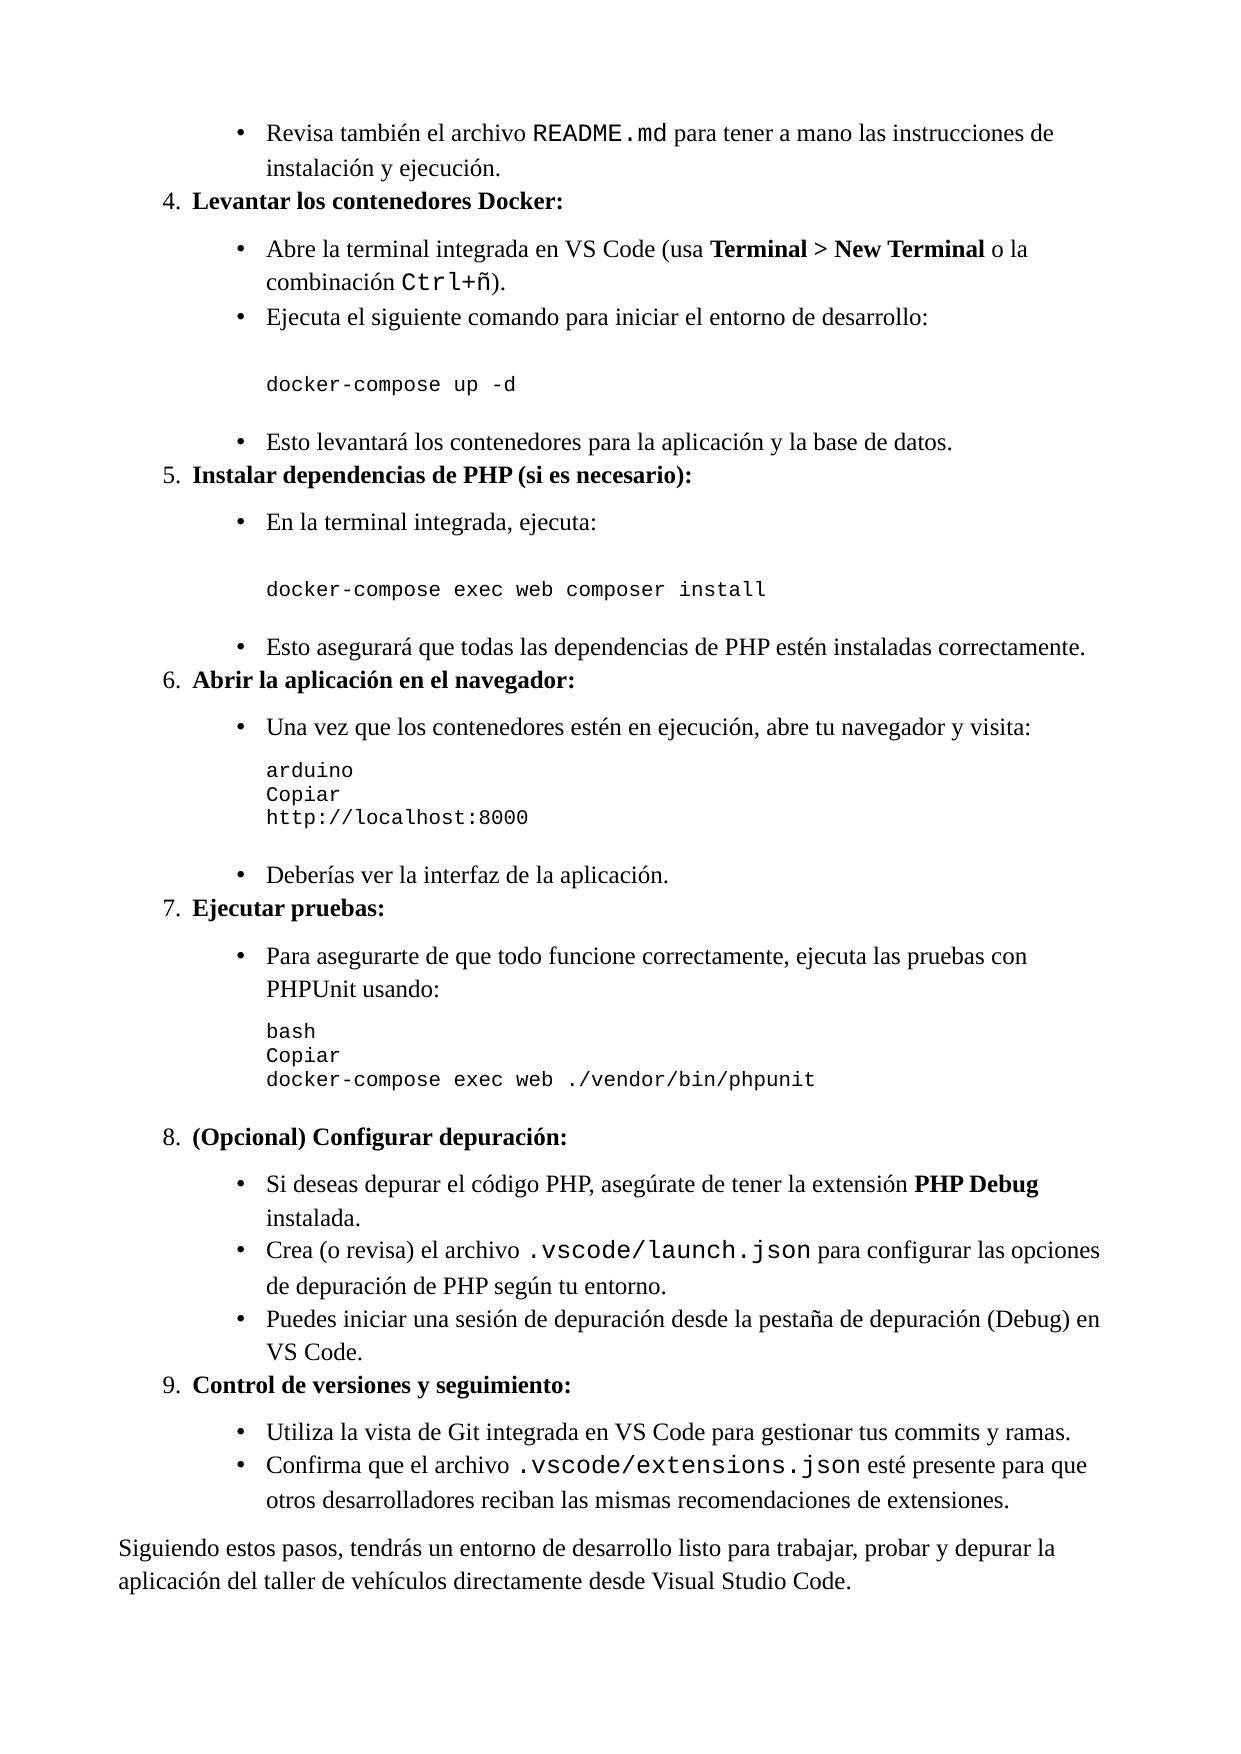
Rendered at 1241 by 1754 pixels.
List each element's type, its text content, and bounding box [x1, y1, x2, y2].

list Ejecutar pruebas: [162, 893, 1122, 922]
list docker-compose exec web ./vendor/bin/phpunit [236, 1069, 1122, 1092]
list Esto levantará los contenedores para la aplicación y la base de datos. [236, 427, 1122, 455]
list arduino [236, 760, 1122, 783]
list Copiar [236, 783, 1122, 807]
text Siguiendo estos pasos, tendrás un entorno de desarrollo listo para trabajar, probar y depurar la aplicación del taller de vehículos directamente desde Visual Studio Code. [118, 1533, 1122, 1595]
list docker-compose up -d [236, 373, 1122, 397]
list bash [236, 1022, 1122, 1045]
list Instalar dependencias de PHP (si es necesario): [162, 460, 1122, 488]
list (Opcional) Configurar depuración: [162, 1122, 1122, 1151]
list http://localhost:8000 [236, 807, 1122, 831]
list Esto asegurará que todas las dependencias de PHP estén instaladas correctamente. [236, 632, 1122, 660]
list Revisa también el archivo README.md para tener a mano las instrucciones de instalación y ejecución. [236, 118, 1122, 182]
list Copiar [236, 1045, 1122, 1069]
list docker-compose exec web composer install [236, 578, 1122, 602]
list Levantar los contenedores Docker: [162, 186, 1122, 215]
list Una vez que los contenedores estén en ejecución, abre tu navegador y visita: [236, 712, 1122, 741]
list Abrir la aplicación en el navegador: [162, 665, 1122, 693]
list Confirma que el archivo .vscode/extensions.json esté presente para que otros desarrolladores reciban las mismas recomendaciones de extensiones. [236, 1450, 1122, 1514]
list Crea (o revisa) el archivo .vscode/launch.json para configurar las opciones de depuración de PHP según tu entorno. [236, 1236, 1122, 1299]
list Utiliza la vista de Git integrada en VS Code para gestionar tus commits y ramas. [236, 1417, 1122, 1446]
list Abre la terminal integrada en VS Code (usa Terminal > New Terminal o la combinación Ctrl+ñ). [236, 234, 1122, 298]
list Ejecuta el siguiente comando para iniciar el entorno de desarrollo: [236, 302, 1122, 331]
list En la terminal integrada, ejecuta: [236, 507, 1122, 536]
list Puedes iniciar una sesión de depuración desde la pestaña de depuración (Debug) en VS Code. [236, 1304, 1122, 1366]
list Para asegurarte de que todo funcione correctamente, ejecuta las pruebas con PHPUnit usando: [236, 941, 1122, 1003]
list Deberías ver la interfaz de la aplicación. [236, 860, 1122, 889]
list Si deseas depurar el código PHP, asegúrate de tener la extensión PHP Debug instalada. [236, 1169, 1122, 1231]
list Control de versiones y seguimiento: [162, 1370, 1122, 1398]
